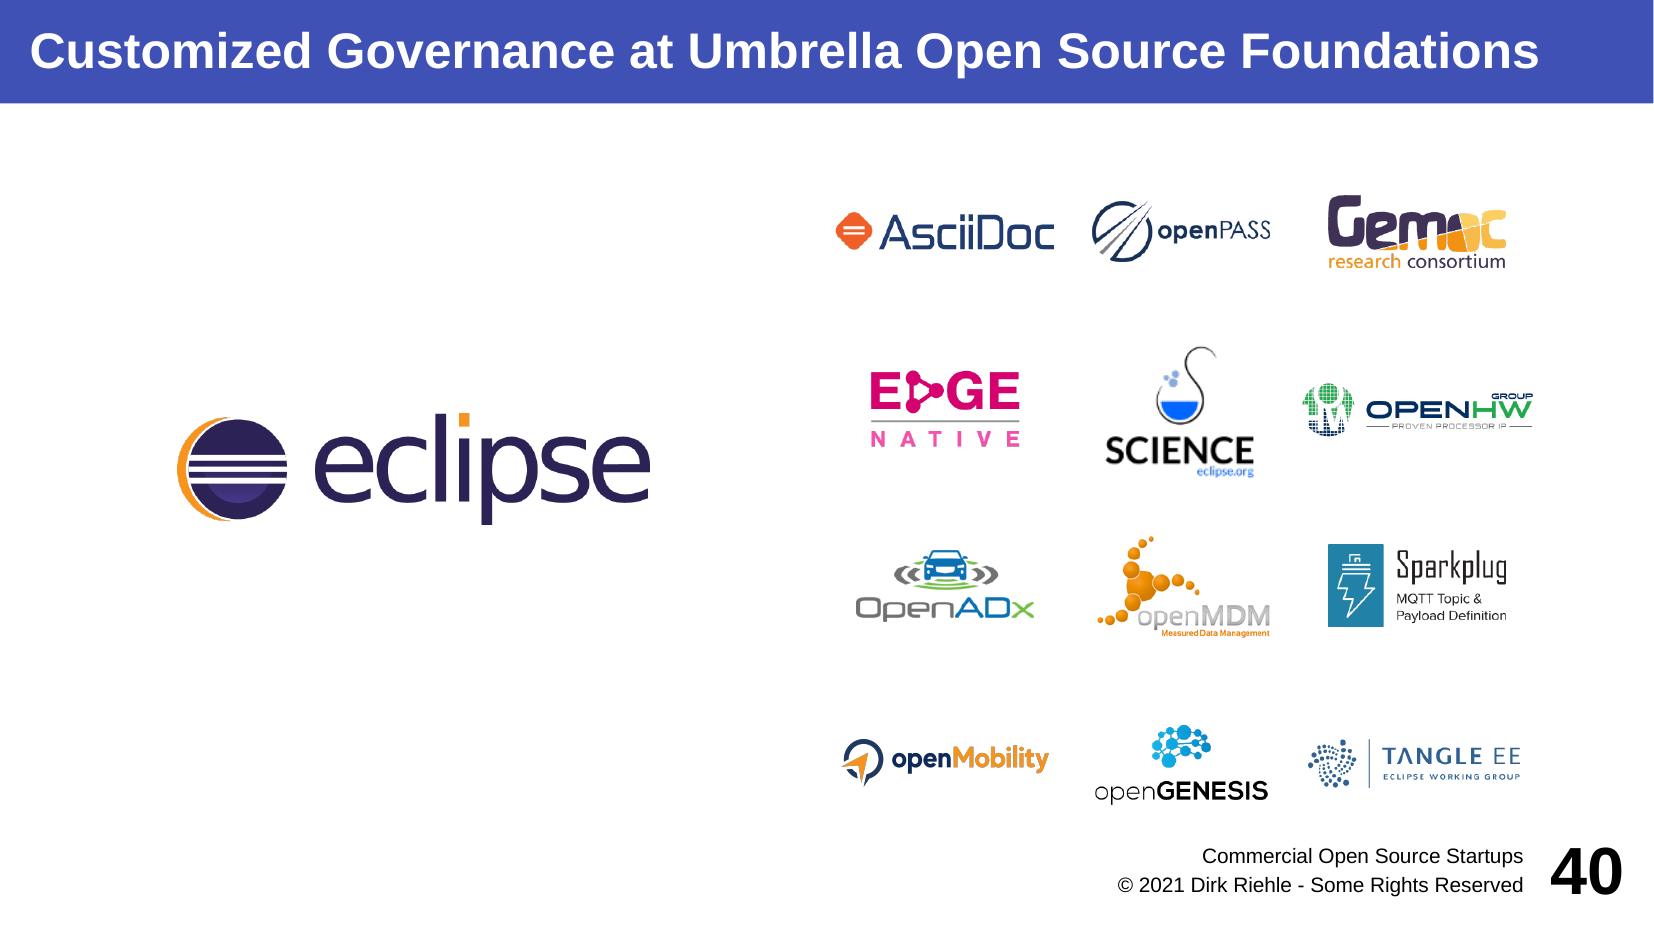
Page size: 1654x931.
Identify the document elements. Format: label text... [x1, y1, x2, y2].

picture [1328, 544, 1506, 627]
picture [177, 413, 650, 525]
picture [856, 360, 1034, 457]
picture [1092, 531, 1270, 640]
picture [1092, 717, 1270, 809]
picture [1328, 195, 1506, 268]
picture [1092, 201, 1270, 262]
picture [1299, 379, 1536, 438]
picture [1299, 736, 1536, 790]
picture [1092, 328, 1270, 489]
picture [856, 550, 1034, 622]
title Customized Governance at Umbrella Open Source Foundations [0, 0, 1654, 104]
picture [841, 739, 1049, 787]
picture [826, 202, 1063, 261]
